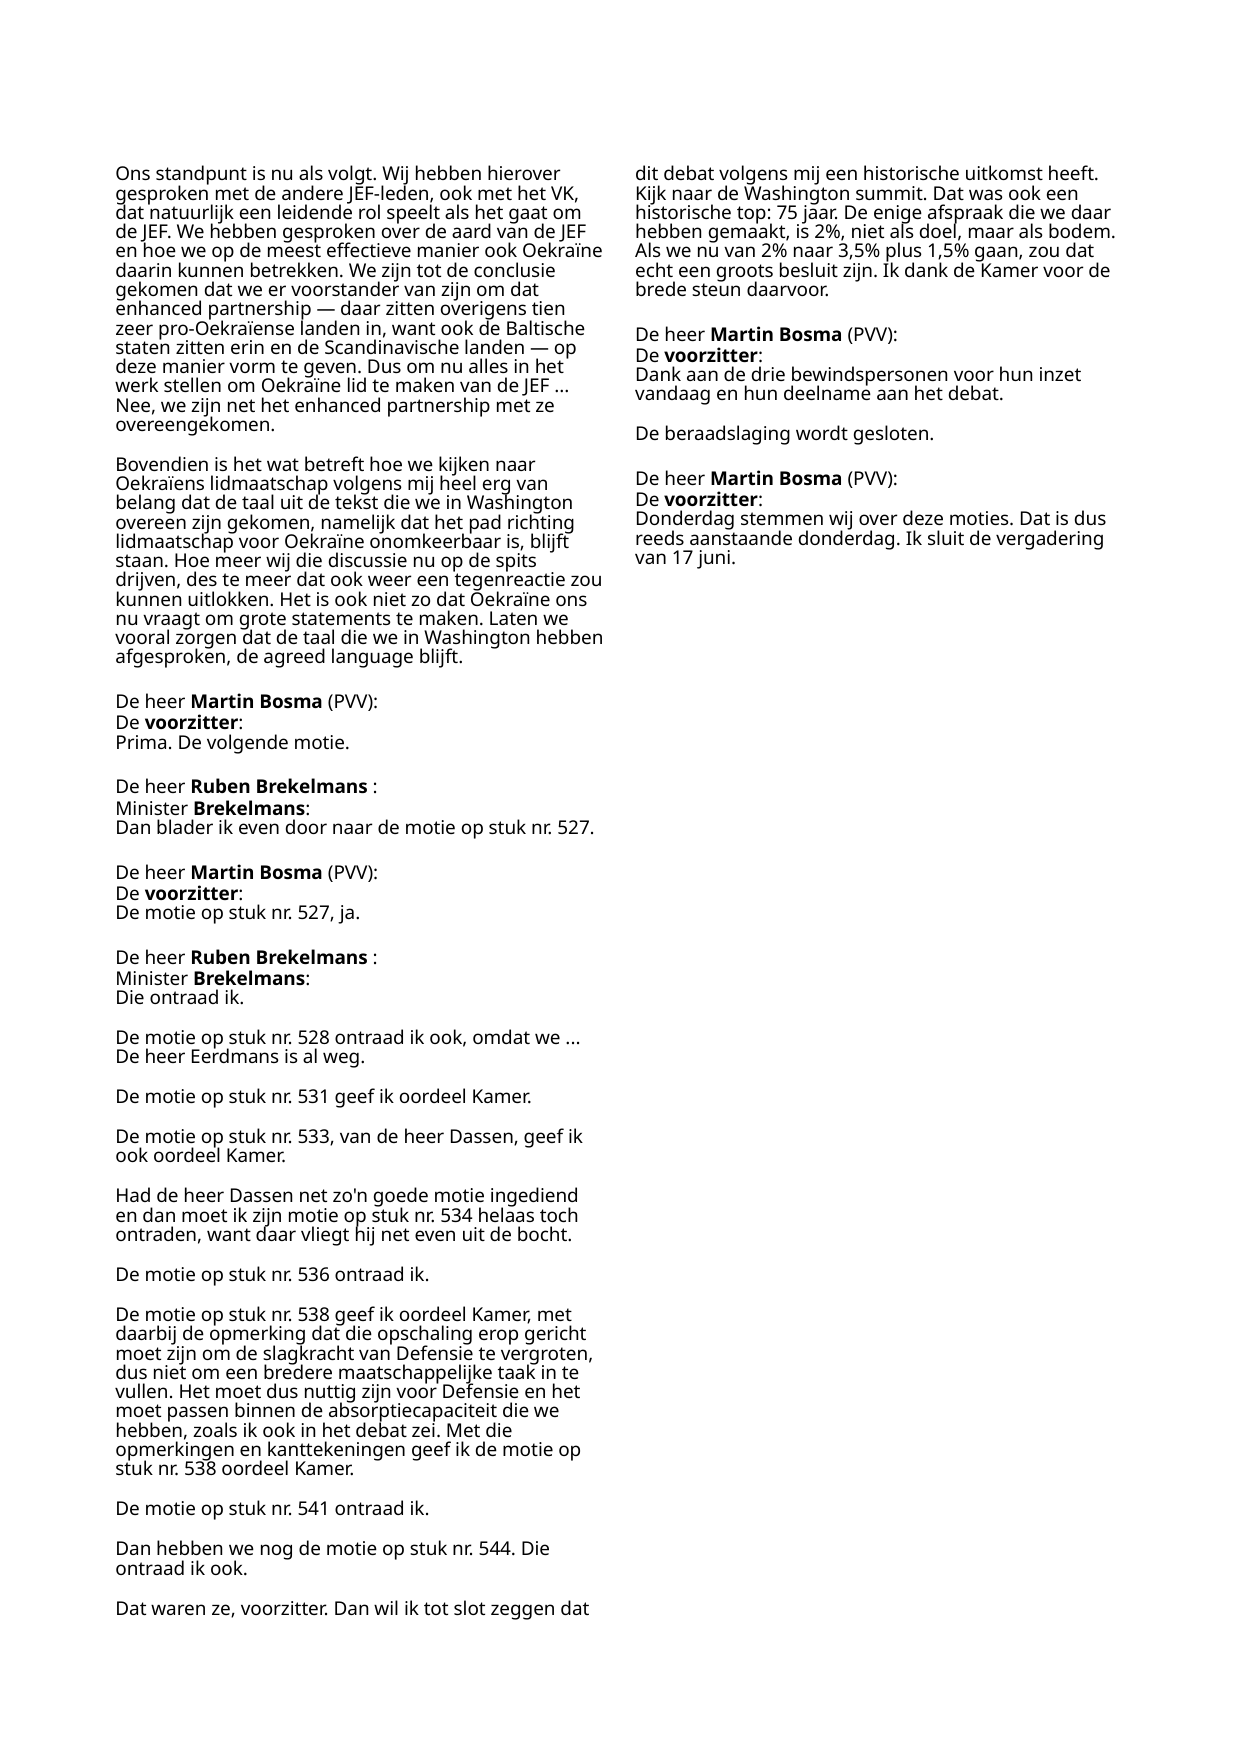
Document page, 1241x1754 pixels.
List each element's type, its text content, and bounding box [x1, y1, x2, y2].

text De voorzitter: [635, 347, 1125, 366]
text De motie op stuk nr. 538 geef ik oordeel Kamer, met daarbij de opmerking dat die opschaling erop gericht moet zijn om de slagkracht van Defensie te vergroten, dus niet om een bredere maatschappelijke taak in te vullen. Het moet dus nuttig zijn voor Defensie en het moet passen binnen de absorptiecapaciteit die we hebben, zoals ik ook in het debat zei. Met die opmerkingen en kanttekeningen geef ik de motie op stuk nr. 538 oordeel Kamer. [115, 1306, 605, 1479]
text Minister Brekelmans: [115, 970, 605, 989]
text De heer Ruben Brekelmans : [115, 944, 605, 970]
text De heer Martin Bosma (PVV): [115, 689, 605, 714]
text De voorzitter: [635, 491, 1125, 510]
text Minister Brekelmans: [115, 799, 605, 819]
text Had de heer Dassen net zo'n goede motie ingediend en dan moet ik zijn motie op stuk nr. 534 helaas toch ontraden, want daar vliegt hij net even uit de bocht. [115, 1187, 605, 1245]
text De voorzitter: [115, 714, 605, 734]
text De heer Martin Bosma (PVV): [635, 465, 1125, 491]
text Prima. De volgende motie. [115, 734, 605, 753]
text De heer Ruben Brekelmans : [115, 774, 605, 799]
text De beraadslaging wordt gesloten. [635, 425, 1125, 444]
text De motie op stuk nr. 531 geef ik oordeel Kamer. [115, 1088, 605, 1107]
text Dan blader ik even door naar de motie op stuk nr. 527. [115, 819, 605, 838]
text Die ontraad ik. [115, 989, 605, 1008]
text Dat waren ze, voorzitter. Dan wil ik tot slot zeggen dat [115, 1599, 605, 1619]
text De heer Martin Bosma (PVV): [115, 859, 605, 884]
text Ons standpunt is nu als volgt. Wij hebben hierover gesproken met de andere JEF-leden, ook met het VK, dat natuurlijk een leidende rol speelt als het gaat om de JEF. We hebben gesproken over de aard van de JEF en hoe we op de meest effectieve manier ook Oekraïne daarin kunnen betrekken. We zijn tot de conclusie gekomen dat we er voorstander van zijn om dat enhanced partnership — daar zitten overigens tien zeer pro-Oekraïense landen in, want ook de Baltische staten zitten erin en de Scandinavische landen — op deze manier vorm te geven. Dus om nu alles in het werk stellen om Oekraïne lid te maken van de JEF ... Nee, we zijn net het enhanced partnership met ze overeengekomen. [115, 165, 605, 435]
text De motie op stuk nr. 528 ontraad ik ook, omdat we ... De heer Eerdmans is al weg. [115, 1029, 605, 1067]
text De motie op stuk nr. 541 ontraad ik. [115, 1500, 605, 1519]
text De motie op stuk nr. 533, van de heer Dassen, geef ik ook oordeel Kamer. [115, 1128, 605, 1167]
text Dan hebben we nog de motie op stuk nr. 544. Die ontraad ik ook. [115, 1540, 605, 1579]
text De heer Martin Bosma (PVV): [635, 321, 1125, 347]
text Dank aan de drie bewindspersonen voor hun inzet vandaag en hun deelname aan het debat. [635, 366, 1125, 404]
text Donderdag stemmen wij over deze moties. Dat is dus reeds aanstaande donderdag. Ik sluit de vergadering van 17 juni. [635, 510, 1125, 568]
text De motie op stuk nr. 536 ontraad ik. [115, 1266, 605, 1285]
text Bovendien is het wat betreft hoe we kijken naar Oekraïens lidmaatschap volgens mij heel erg van belang dat de taal uit de tekst die we in Washington overeen zijn gekomen, namelijk dat het pad richting lidmaatschap voor Oekraïne onomkeerbaar is, blijft staan. Hoe meer wij die discussie nu op de spits drijven, des te meer dat ook weer een tegenreactie zou kunnen uitlokken. Het is ook niet zo dat Oekraïne ons nu vraagt om grote statements te maken. Laten we vooral zorgen dat de taal die we in Washington hebben afgesproken, de agreed language blijft. [115, 456, 605, 668]
text De voorzitter: [115, 884, 605, 904]
text De motie op stuk nr. 527, ja. [115, 904, 605, 923]
text dit debat volgens mij een historische uitkomst heeft. Kijk naar de Washington summit. Dat was ook een historische top: 75 jaar. De enige afspraak die we daar hebben gemaakt, is 2%, niet als doel, maar als bodem. Als we nu van 2% naar 3,5% plus 1,5% gaan, zou dat echt een groots besluit zijn. Ik dank de Kamer voor de brede steun daarvoor. [635, 165, 1125, 300]
